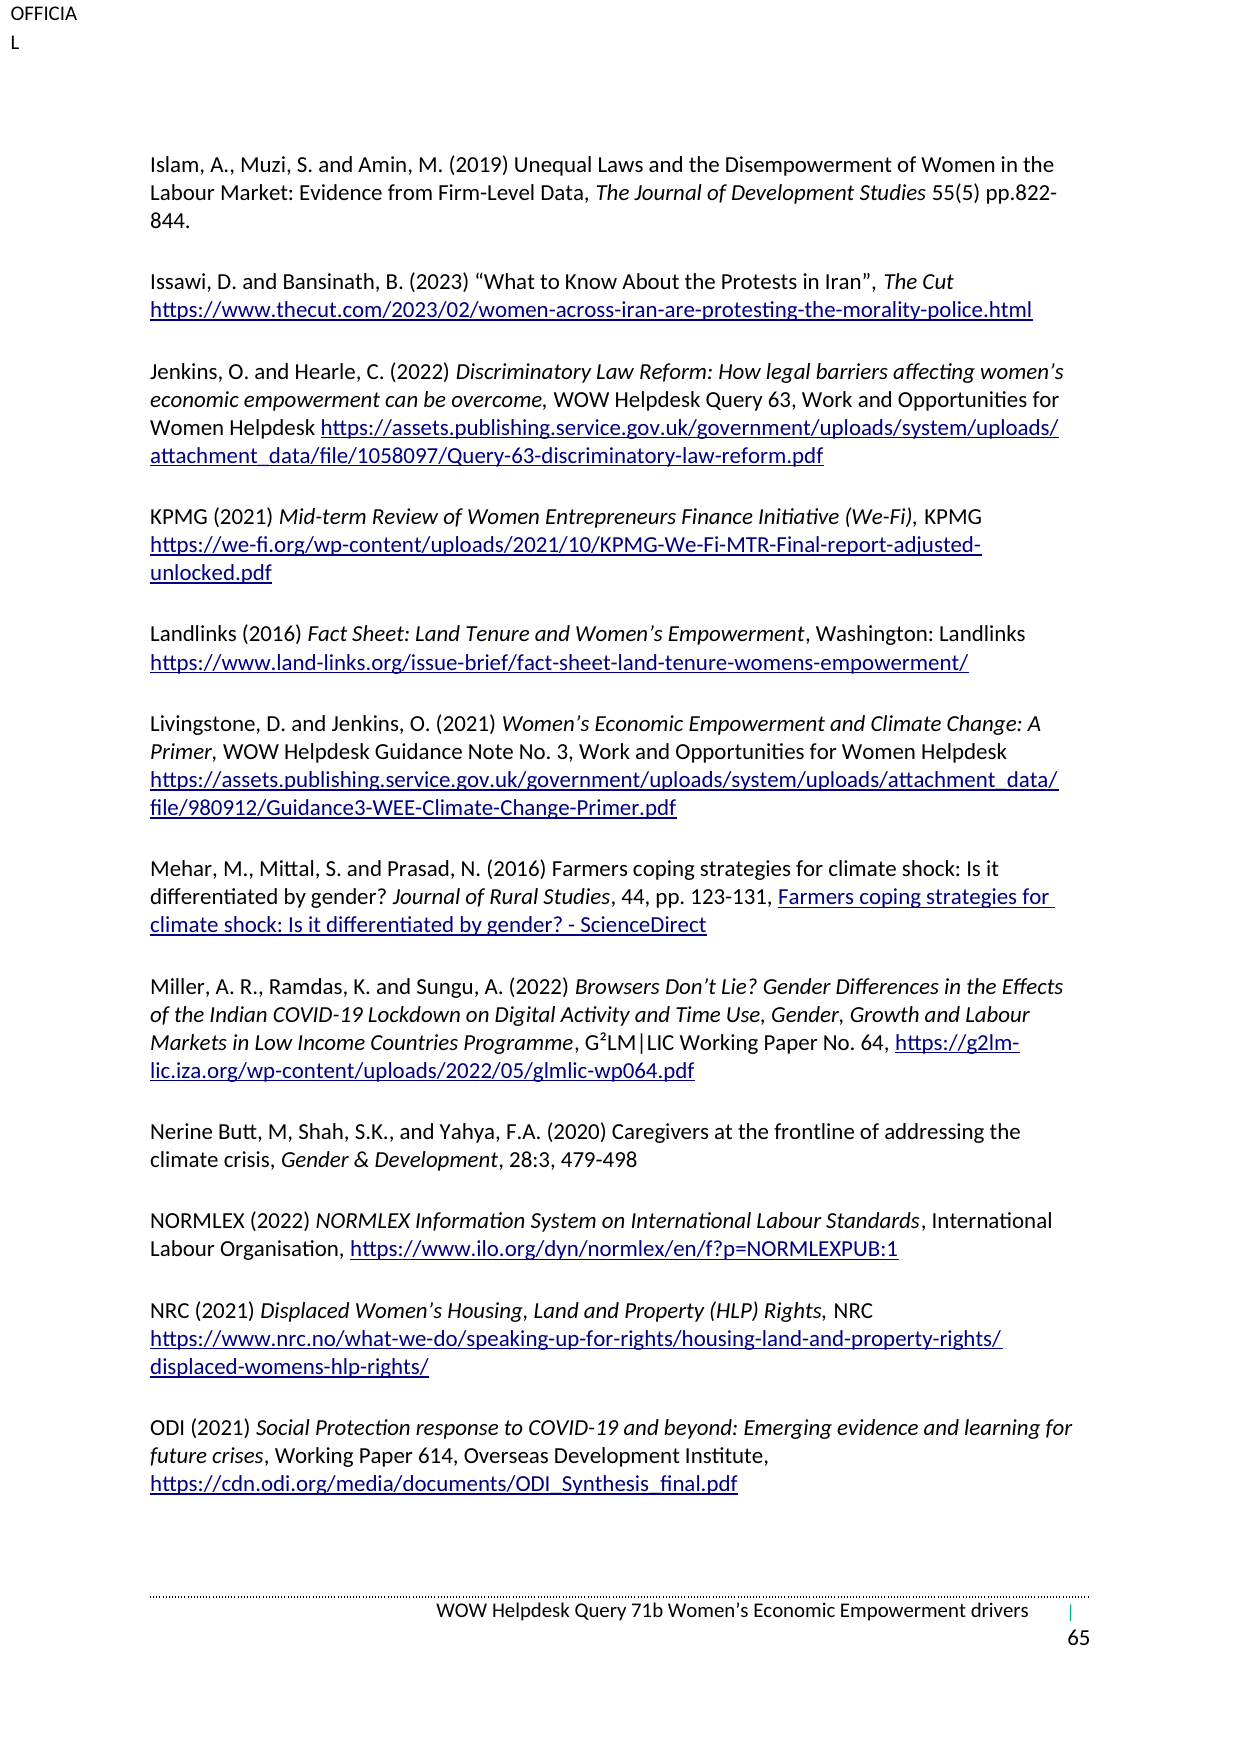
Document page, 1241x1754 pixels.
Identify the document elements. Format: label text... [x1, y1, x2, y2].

text Miller, A. R., Ramdas, K. and Sungu, A. (2022) Browsers Don’t Lie? Gender Differences in the Effects of the Indian COVID-19 Lockdown on Digital Activity and Time Use, Gender, Growth and Labour Markets in Low Income Countries Programme, G²LM|LIC Working Paper No. 64, https://g2lm-lic.iza.org/wp-content/uploads/2022/05/glmlic-wp064.pdf [150, 972, 1090, 1084]
text NRC (2021) Displaced Women’s Housing, Land and Property (HLP) Rights, NRC https://www.nrc.no/what-we-do/speaking-up-for-rights/housing-land-and-property-rights/displaced-womens-hlp-rights/ [150, 1296, 1090, 1380]
text Islam, A., Muzi, S. and Amin, M. (2019) Unequal Laws and the Disempowerment of Women in the Labour Market: Evidence from Firm-Level Data, The Journal of Development Studies 55(5) pp.822- 844. [150, 150, 1090, 234]
text ODI (2021) Social Protection response to COVID-19 and beyond: Emerging evidence and learning for future crises, Working Paper 614, Overseas Development Institute, https://cdn.odi.org/media/documents/ODI_Synthesis_final.pdf [150, 1413, 1090, 1497]
text Jenkins, O. and Hearle, C. (2022) Discriminatory Law Reform: How legal barriers affecting women’s economic empowerment can be overcome, WOW Helpdesk Query 63, Work and Opportunities for Women Helpdesk https://assets.publishing.service.gov.uk/government/uploads/system/uploads/attachment_data/file/1058097/Query-63-discriminatory-law-reform.pdf [150, 357, 1090, 469]
text Mehar, M., Mittal, S. and Prasad, N. (2016) Farmers coping strategies for climate shock: Is it differentiated by gender? Journal of Rural Studies, 44, pp. 123-131, Farmers coping strategies for climate shock: Is it differentiated by gender? - ScienceDirect [150, 854, 1090, 938]
text Livingstone, D. and Jenkins, O. (2021) Women’s Economic Empowerment and Climate Change: A Primer, WOW Helpdesk Guidance Note No. 3, Work and Opportunities for Women Helpdesk https://assets.publishing.service.gov.uk/government/uploads/system/uploads/attachment_data/file/980912/Guidance3-WEE-Climate-Change-Primer.pdf [150, 709, 1090, 821]
text Nerine Butt, M, Shah, S.K., and Yahya, F.A. (2020) Caregivers at the frontline of addressing the climate crisis, Gender & Development, 28:3, 479-498 [150, 1117, 1090, 1173]
text Landlinks (2016) Fact Sheet: Land Tenure and Women’s Empowerment, Washington: Landlinks https://www.land-links.org/issue-brief/fact-sheet-land-tenure-womens-empowerment/ [150, 619, 1090, 676]
text Issawi, D. and Bansinath, B. (2023) “What to Know About the Protests in Iran”, The Cut https://www.thecut.com/2023/02/women-across-iran-are-protesting-the-morality-police.html [150, 267, 1090, 323]
text KPMG (2021) Mid-term Review of Women Entrepreneurs Finance Initiative (We-Fi), KPMG https://we-fi.org/wp-content/uploads/2021/10/KPMG-We-Fi-MTR-Final-report-adjusted-unlocked.pdf [150, 502, 1090, 586]
text NORMLEX (2022) NORMLEX Information System on International Labour Standards, International Labour Organisation, https://www.ilo.org/dyn/normlex/en/f?p=NORMLEXPUB:1 [150, 1207, 1090, 1263]
